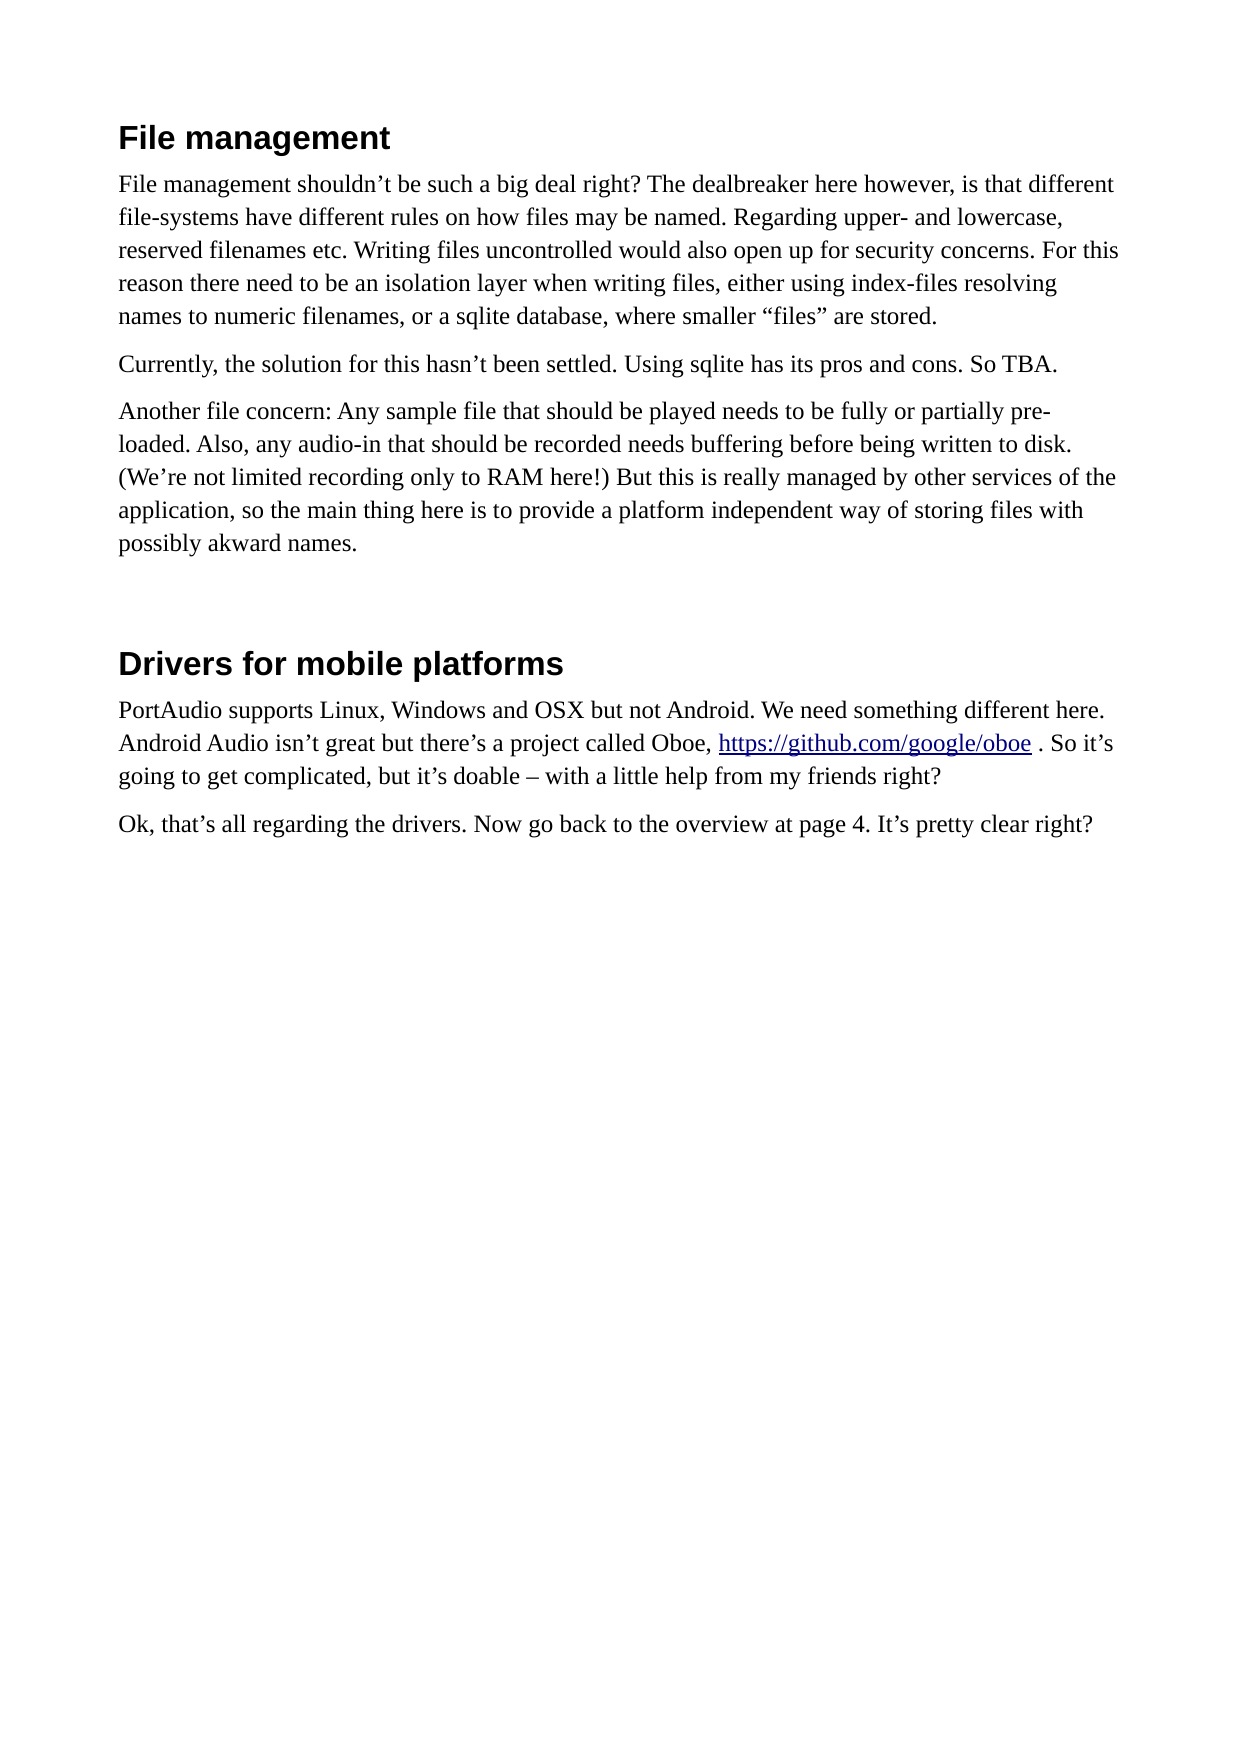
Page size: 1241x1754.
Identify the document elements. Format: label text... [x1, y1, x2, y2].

text Ok, that’s all regarding the drivers. Now go back to the overview at page 4. It’s pretty clear right? [118, 809, 1122, 838]
text Another file concern: Any sample file that should be played needs to be fully or partially pre-loaded. Also, any audio-in that should be recorded needs buffering before being written to disk. (We’re not limited recording only to RAM here!) But this is really managed by other services of the application, so the main thing here is to provide a platform independent way of storing files with possibly akward names. [118, 396, 1122, 557]
text File management shouldn’t be such a big deal right? The dealbreaker here however, is that different file-systems have different rules on how files may be named. Regarding upper- and lowercase, reserved filenames etc. Writing files uncontrolled would also open up for security concerns. For this reason there need to be an isolation layer when writing files, either using index-files resolving names to numeric filenames, or a sqlite database, where smaller “files” are stored. [118, 169, 1122, 330]
subtitle Drivers for mobile platforms [118, 644, 1122, 683]
text Currently, the solution for this hasn’t been settled. Using sqlite has its pros and cons. So TBA. [118, 349, 1122, 377]
text PortAudio supports Linux, Windows and OSX but not Android. We need something different here. Android Audio isn’t great but there’s a project called Oboe, https://github.com/google/oboe . So it’s going to get complicated, but it’s doable – with a little help from my friends right? [118, 695, 1122, 790]
subtitle File management [118, 118, 1122, 157]
